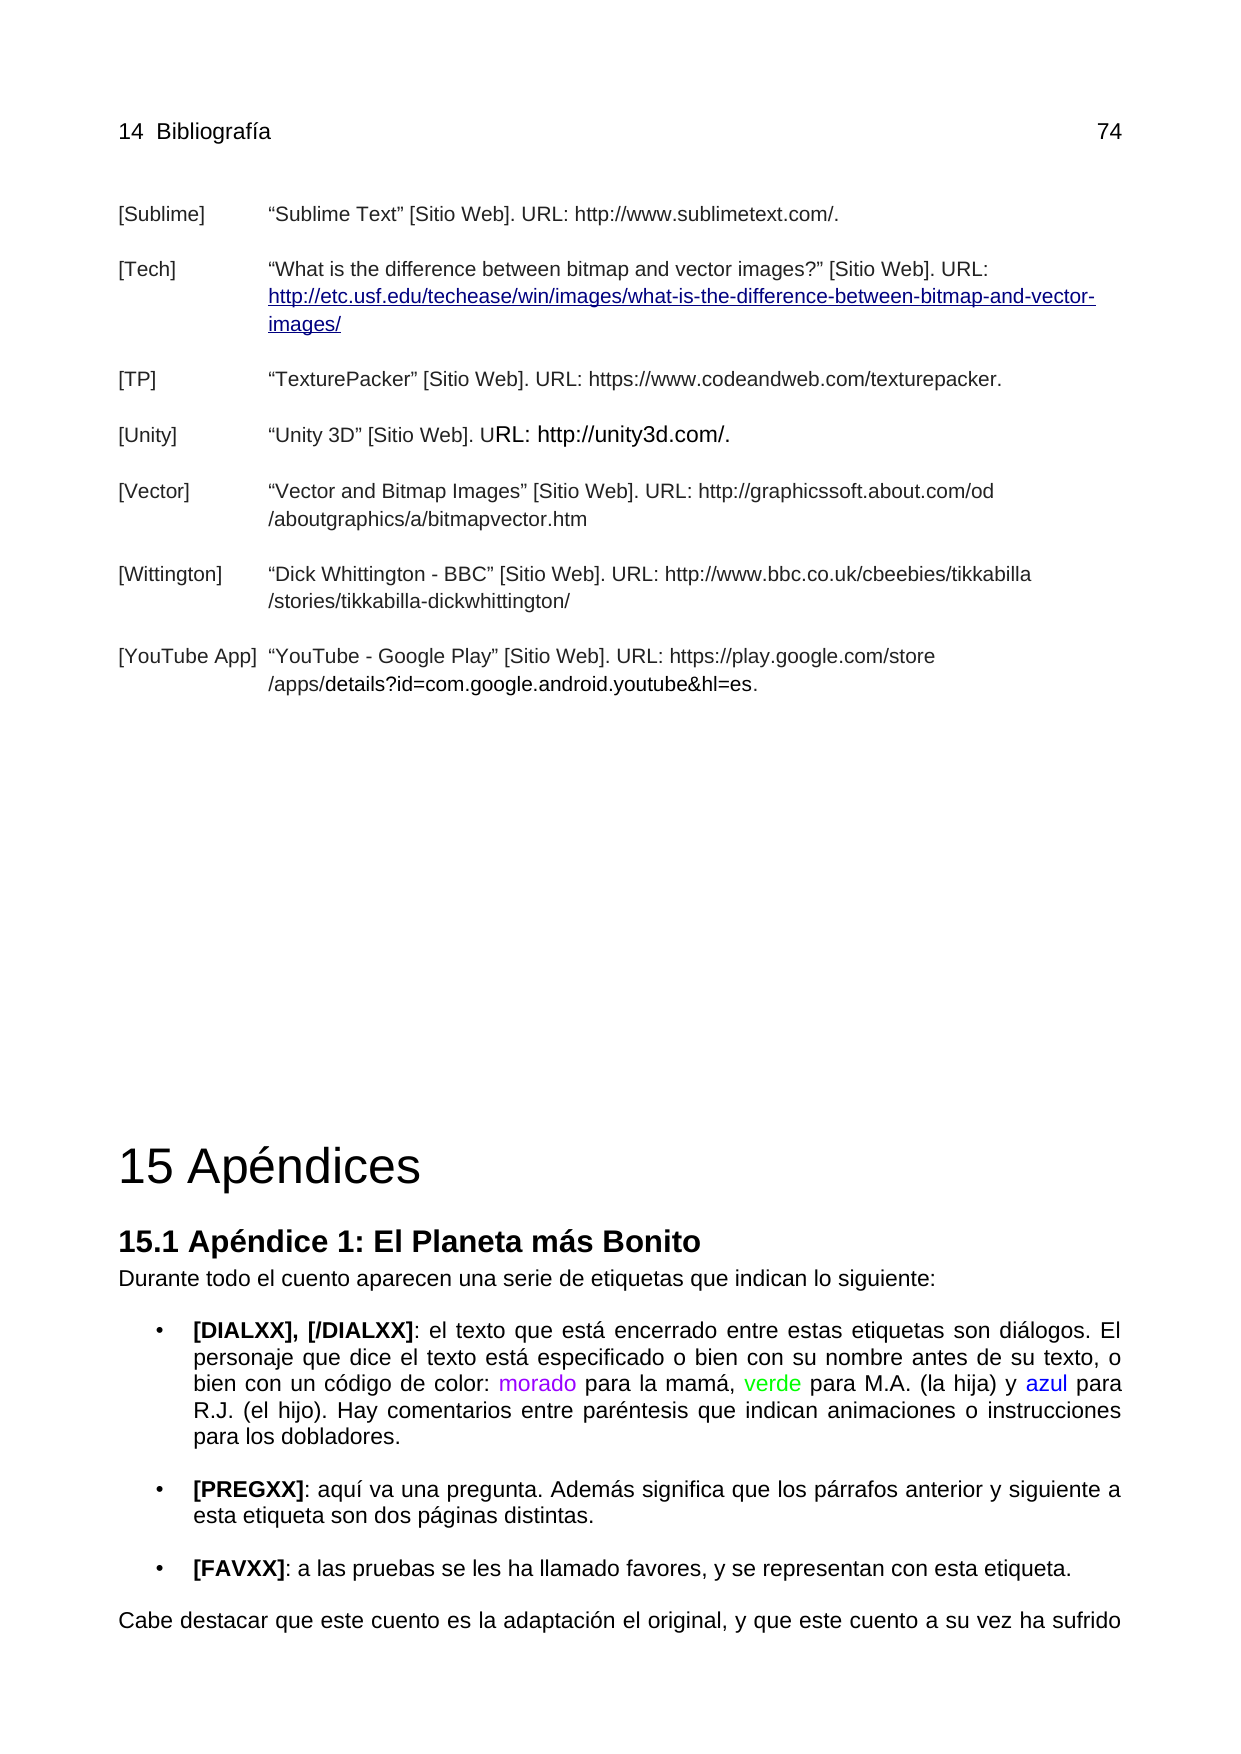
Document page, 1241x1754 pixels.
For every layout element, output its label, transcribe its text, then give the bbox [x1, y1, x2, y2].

subtitle Apéndices [118, 1137, 1122, 1194]
text [Unity] “Unity 3D” [Sitio Web]. URL: http://unity3d.com/. [118, 421, 1122, 448]
text /stories/tikkabilla-dickwhittington/ [193, 589, 1122, 613]
text /aboutgraphics/a/bitmapvector.htm [193, 507, 1122, 531]
text [Tech] “What is the difference between bitmap and vector images?” [Sitio Web]. URL: [118, 256, 1122, 280]
text [Sublime] “Sublime Text” [Sitio Web]. URL: http://www.sublimetext.com/. [118, 201, 1122, 225]
list [PREGXX]: aquí va una pregunta. Además significa que los párrafos anterior y siguiente a esta etiqueta son dos páginas distintas. [156, 1476, 1122, 1528]
list [FAVXX]: a las pruebas se les ha llamado favores, y se representan con esta etiqueta. [156, 1555, 1122, 1581]
subtitle Apéndice 1: El Planeta más Bonito [118, 1223, 1122, 1259]
text /apps/details?id=com.google.android.youtube&hl=es. [193, 672, 1122, 696]
text [Wittington] “Dick Whittington - BBC” [Sitio Web]. URL: http://www.bbc.co.uk/cbeebies/tikkabilla [118, 562, 1122, 586]
text [YouTube App] “YouTube - Google Play” [Sitio Web]. URL: https://play.google.com/store [118, 644, 1122, 668]
text [Vector] “Vector and Bitmap Images” [Sitio Web]. URL: http://graphicssoft.about.com/od [118, 479, 1122, 503]
text [TP] “TexturePacker” [Sitio Web]. URL: https://www.codeandweb.com/texturepacker. [118, 366, 1122, 390]
text Durante todo el cuento aparecen una serie de etiquetas que indican lo siguiente: [118, 1265, 1122, 1291]
list [DIALXX], [/DIALXX]: el texto que está encerrado entre estas etiquetas son diálogos. El personaje que dice el texto está especificado o bien con su nombre antes de su texto, o bien con un código de color: morado para la mamá, verde para M.A. (la hija) y azul para R.J. (el hijo). Hay comentarios entre paréntesis que indican animaciones o instrucciones para los dobladores. [156, 1317, 1122, 1449]
text http://etc.usf.edu/techease/win/images/what-is-the-difference-between-bitmap-and-vector-images/ [268, 284, 1122, 335]
text Cabe destacar que este cuento es la adaptación el original, y que este cuento a su vez ha sufrido [118, 1607, 1122, 1634]
